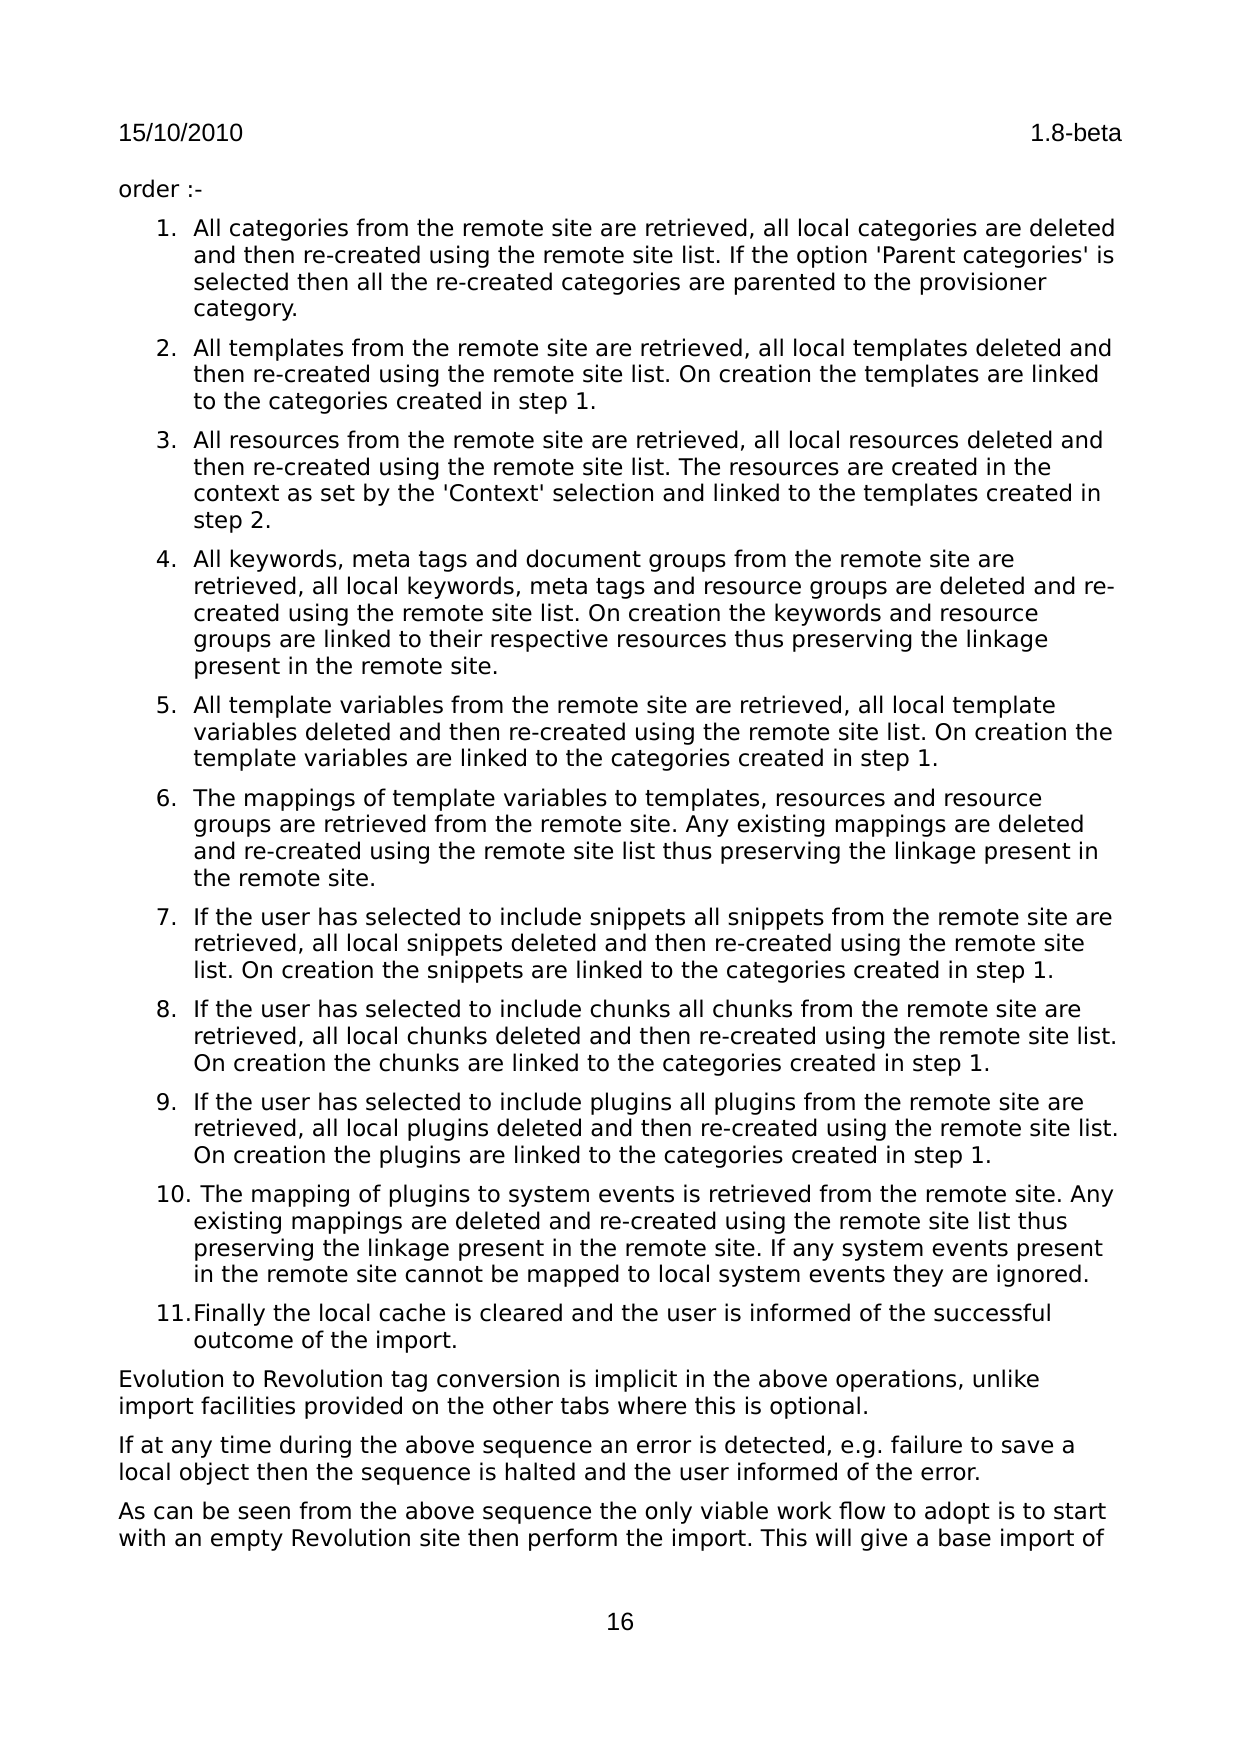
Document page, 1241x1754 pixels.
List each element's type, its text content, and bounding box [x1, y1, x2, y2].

text As can be seen from the above sequence the only viable work flow to adopt is to start with an empty Revolution site then perform the import. This will give a base import of [118, 1498, 1122, 1551]
list All resources from the remote site are retrieved, all local resources deleted and then re-created using the remote site list. The resources are created in the context as set by the 'Context' selection and linked to the templates created in step 2. [156, 427, 1122, 534]
list If the user has selected to include snippets all snippets from the remote site are retrieved, all local snippets deleted and then re-created using the remote site list. On creation the snippets are linked to the categories created in step 1. [156, 904, 1122, 984]
list All templates from the remote site are retrieved, all local templates deleted and then re-created using the remote site list. On creation the templates are linked to the categories created in step 1. [156, 335, 1122, 415]
list If the user has selected to include plugins all plugins from the remote site are retrieved, all local plugins deleted and then re-created using the remote site list. On creation the plugins are linked to the categories created in step 1. [156, 1089, 1122, 1169]
list If the user has selected to include chunks all chunks from the remote site are retrieved, all local chunks deleted and then re-created using the remote site list. On creation the chunks are linked to the categories created in step 1. [156, 996, 1122, 1076]
list All template variables from the remote site are retrieved, all local template variables deleted and then re-created using the remote site list. On creation the template variables are linked to the categories created in step 1. [156, 692, 1122, 772]
list The mapping of plugins to system events is retrieved from the remote site. Any existing mappings are deleted and re-created using the remote site list thus preserving the linkage present in the remote site. If any system events present in the remote site cannot be mapped to local system events they are ignored. [156, 1181, 1122, 1288]
text If at any time during the above sequence an error is detected, e.g. failure to save a local object then the sequence is halted and the user informed of the error. [118, 1432, 1122, 1486]
list The mappings of template variables to templates, resources and resource groups are retrieved from the remote site. Any existing mappings are deleted and re-created using the remote site list thus preserving the linkage present in the remote site. [156, 785, 1122, 891]
list Finally the local cache is cleared and the user is informed of the successful outcome of the import. [156, 1301, 1122, 1354]
text Evolution to Revolution tag conversion is implicit in the above operations, unlike import facilities provided on the other tabs where this is optional. [118, 1366, 1122, 1420]
list All keywords, meta tags and document groups from the remote site are retrieved, all local keywords, meta tags and resource groups are deleted and re-created using the remote site list. On creation the keywords and resource groups are linked to their respective resources thus preserving the linkage present in the remote site. [156, 546, 1122, 680]
text order :- [118, 176, 1122, 203]
list All categories from the remote site are retrieved, all local categories are deleted and then re-created using the remote site list. If the option 'Parent categories' is selected then all the re-created categories are parented to the provisioner category. [156, 216, 1122, 322]
